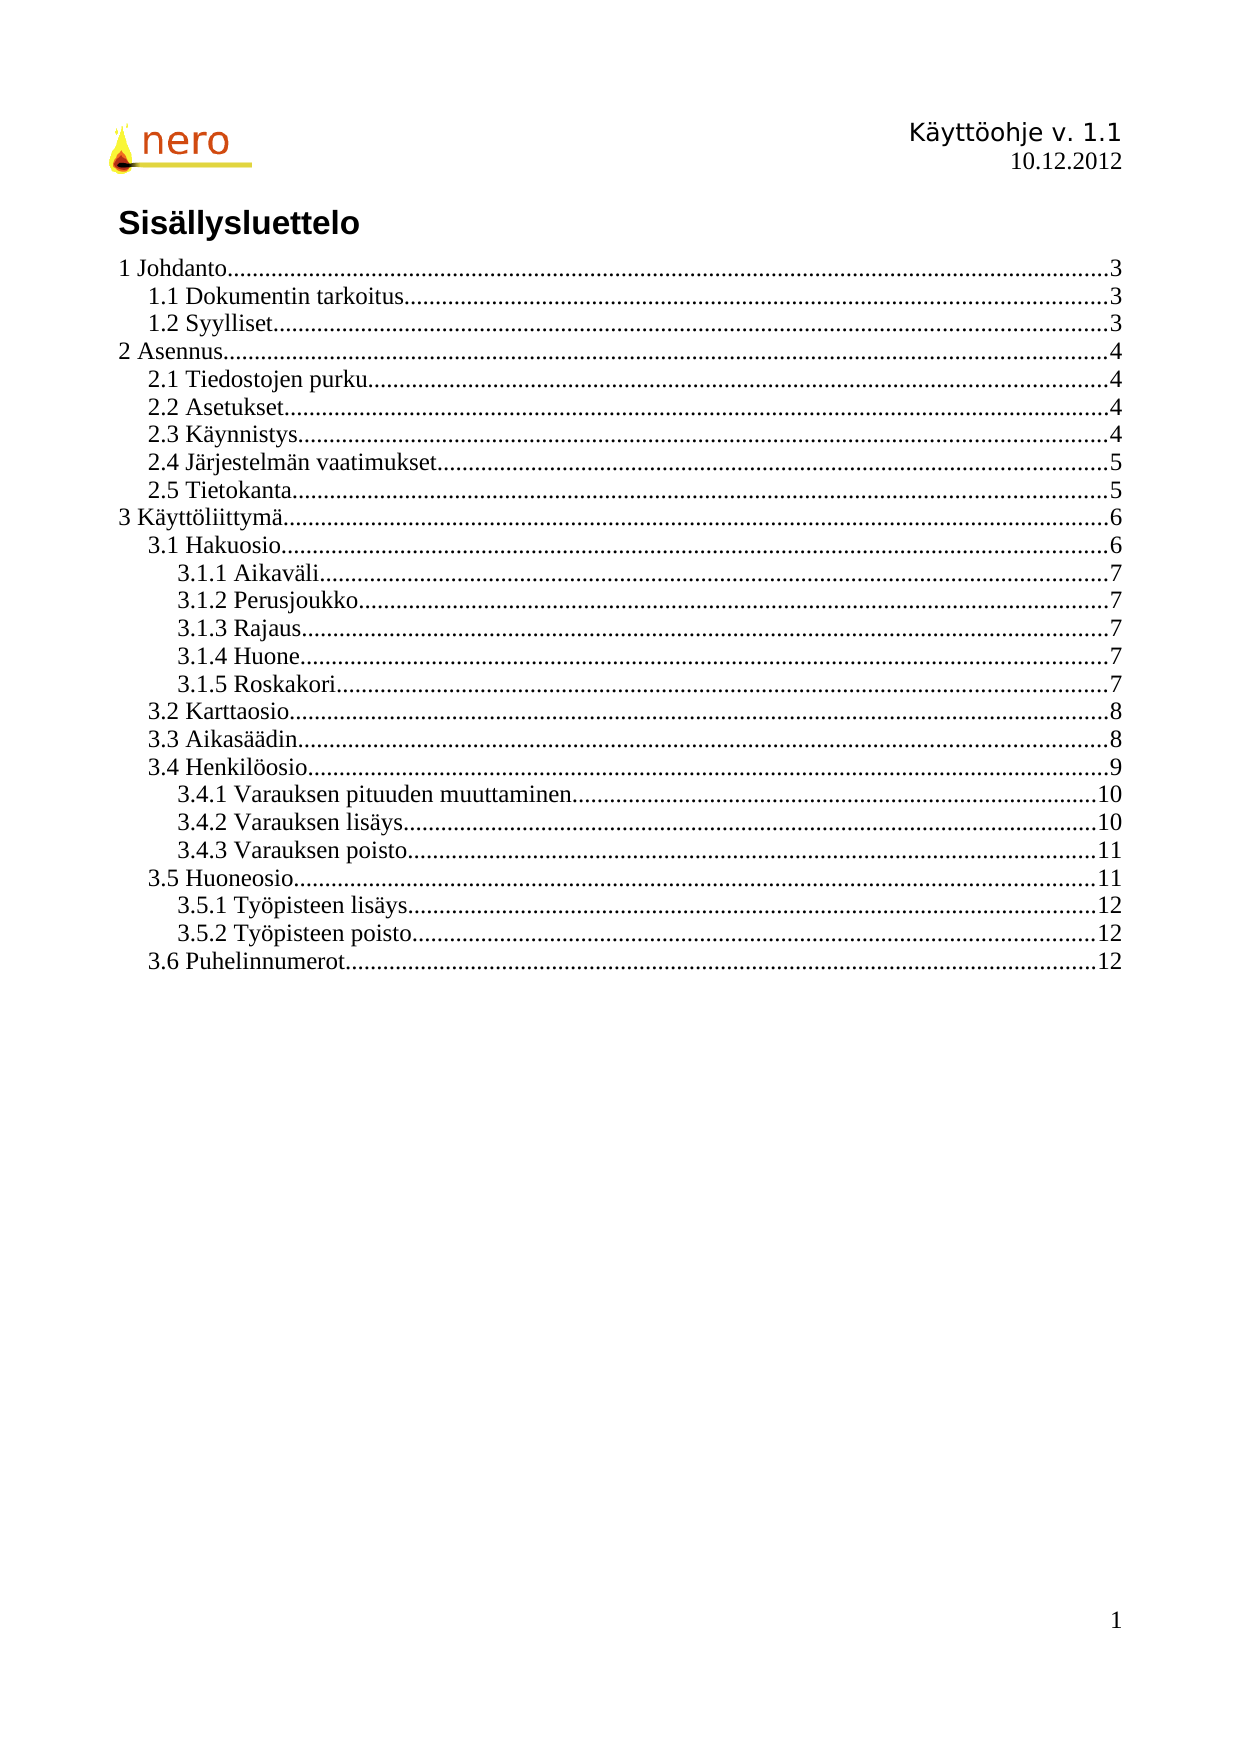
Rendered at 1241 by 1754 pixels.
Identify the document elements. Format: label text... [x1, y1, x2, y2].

text 3.4.1 Varauksen pituuden muuttaminen 10 [177, 781, 1122, 808]
text 3.1.2 Perusjoukko 7 [177, 587, 1122, 614]
text 1 Johdanto 3 [118, 254, 1122, 282]
text 3.1.5 Roskakori 7 [177, 670, 1122, 697]
text 3.3 Aikasäädin 8 [148, 725, 1122, 753]
text 3.5.2 Työpisteen poisto 12 [177, 919, 1122, 947]
text 3.5 Huoneosio 11 [148, 864, 1122, 891]
text 3.2 Karttaosio 8 [148, 697, 1122, 725]
text 2.1 Tiedostojen purku 4 [148, 365, 1122, 393]
text 3.4 Henkilöosio 9 [148, 753, 1122, 781]
text 1.1 Dokumentin tarkoitus 3 [148, 282, 1122, 309]
text 2 Asennus 4 [118, 337, 1122, 365]
text 2.4 Järjestelmän vaatimukset 5 [148, 448, 1122, 476]
text 2.5 Tietokanta 5 [148, 476, 1122, 503]
text 3.1 Hakuosio 6 [148, 531, 1122, 559]
subtitle Sisällysluettelo [118, 204, 1122, 242]
text 3.6 Puhelinnumerot 12 [148, 947, 1122, 974]
text 3.5.1 Työpisteen lisäys 12 [177, 891, 1122, 919]
text 3.4.2 Varauksen lisäys 10 [177, 808, 1122, 836]
text 2.3 Käynnistys 4 [148, 420, 1122, 448]
text 3.4.3 Varauksen poisto 11 [177, 836, 1122, 864]
text 3.1.1 Aikaväli 7 [177, 559, 1122, 587]
text 1.2 Syylliset 3 [148, 309, 1122, 337]
text 3.1.4 Huone 7 [177, 642, 1122, 670]
picture [107, 118, 255, 176]
text 3 Käyttöliittymä 6 [118, 503, 1122, 531]
text 2.2 Asetukset 4 [148, 393, 1122, 420]
text 3.1.3 Rajaus 7 [177, 614, 1122, 642]
